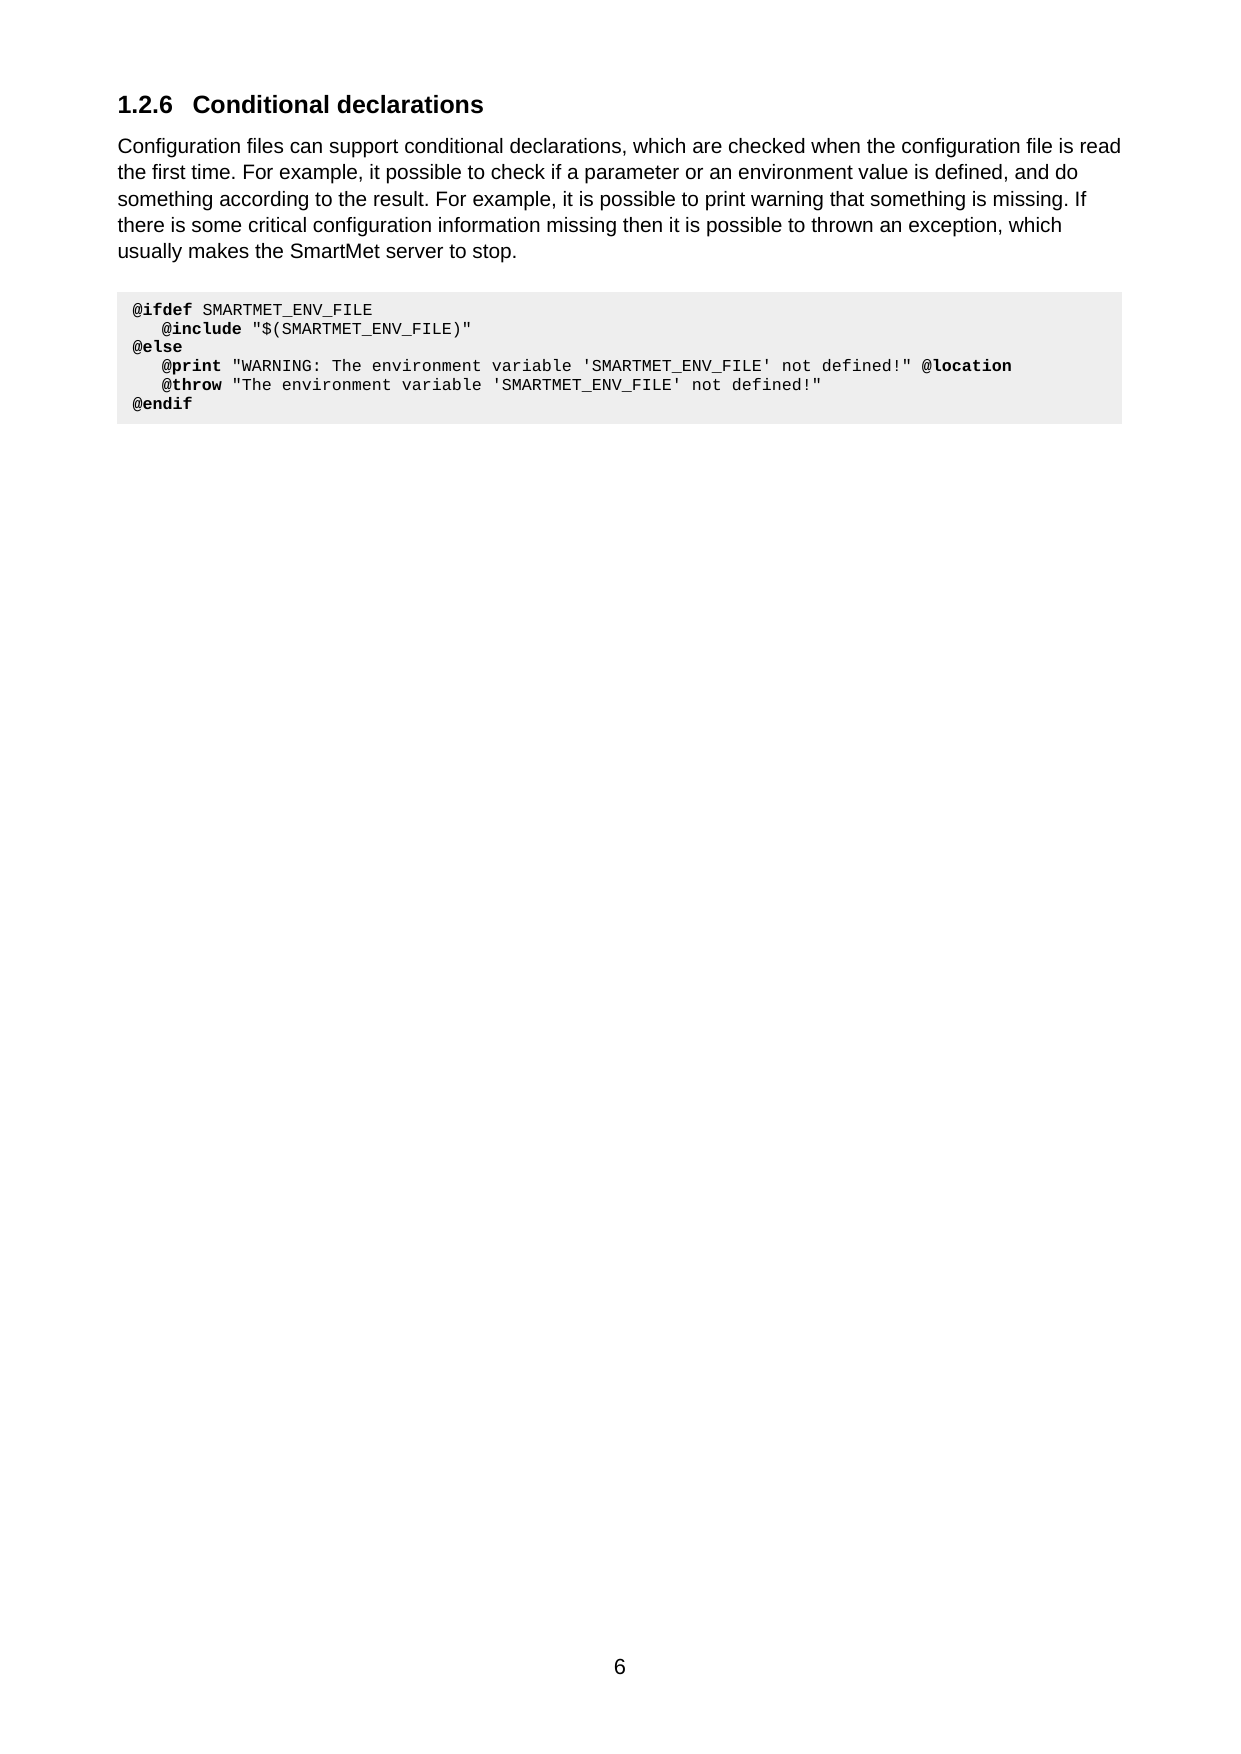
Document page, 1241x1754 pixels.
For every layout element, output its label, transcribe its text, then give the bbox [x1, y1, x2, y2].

text @include "$(SMARTMET_ENV_FILE)" [117, 320, 1122, 339]
text @ifdef SMARTMET_ENV_FILE [117, 301, 1122, 320]
text @print "WARNING: The environment variable 'SMARTMET_ENV_FILE' not defined!" @location [117, 358, 1122, 377]
text @endif [117, 396, 1122, 414]
text @else [117, 339, 1122, 358]
text @throw "The environment variable 'SMARTMET_ENV_FILE' not defined!" [117, 377, 1122, 396]
text Configuration files can support conditional declarations, which are checked when the configuration file is read the first time. For example, it possible to check if a parameter or an environment value is defined, and do something according to the result. For example, it is possible to print warning that something is missing. If there is some critical configuration information missing then it is possible to thrown an exception, which usually makes the SmartMet server to stop. [117, 134, 1122, 263]
subtitle Conditional declarations [117, 90, 1122, 119]
